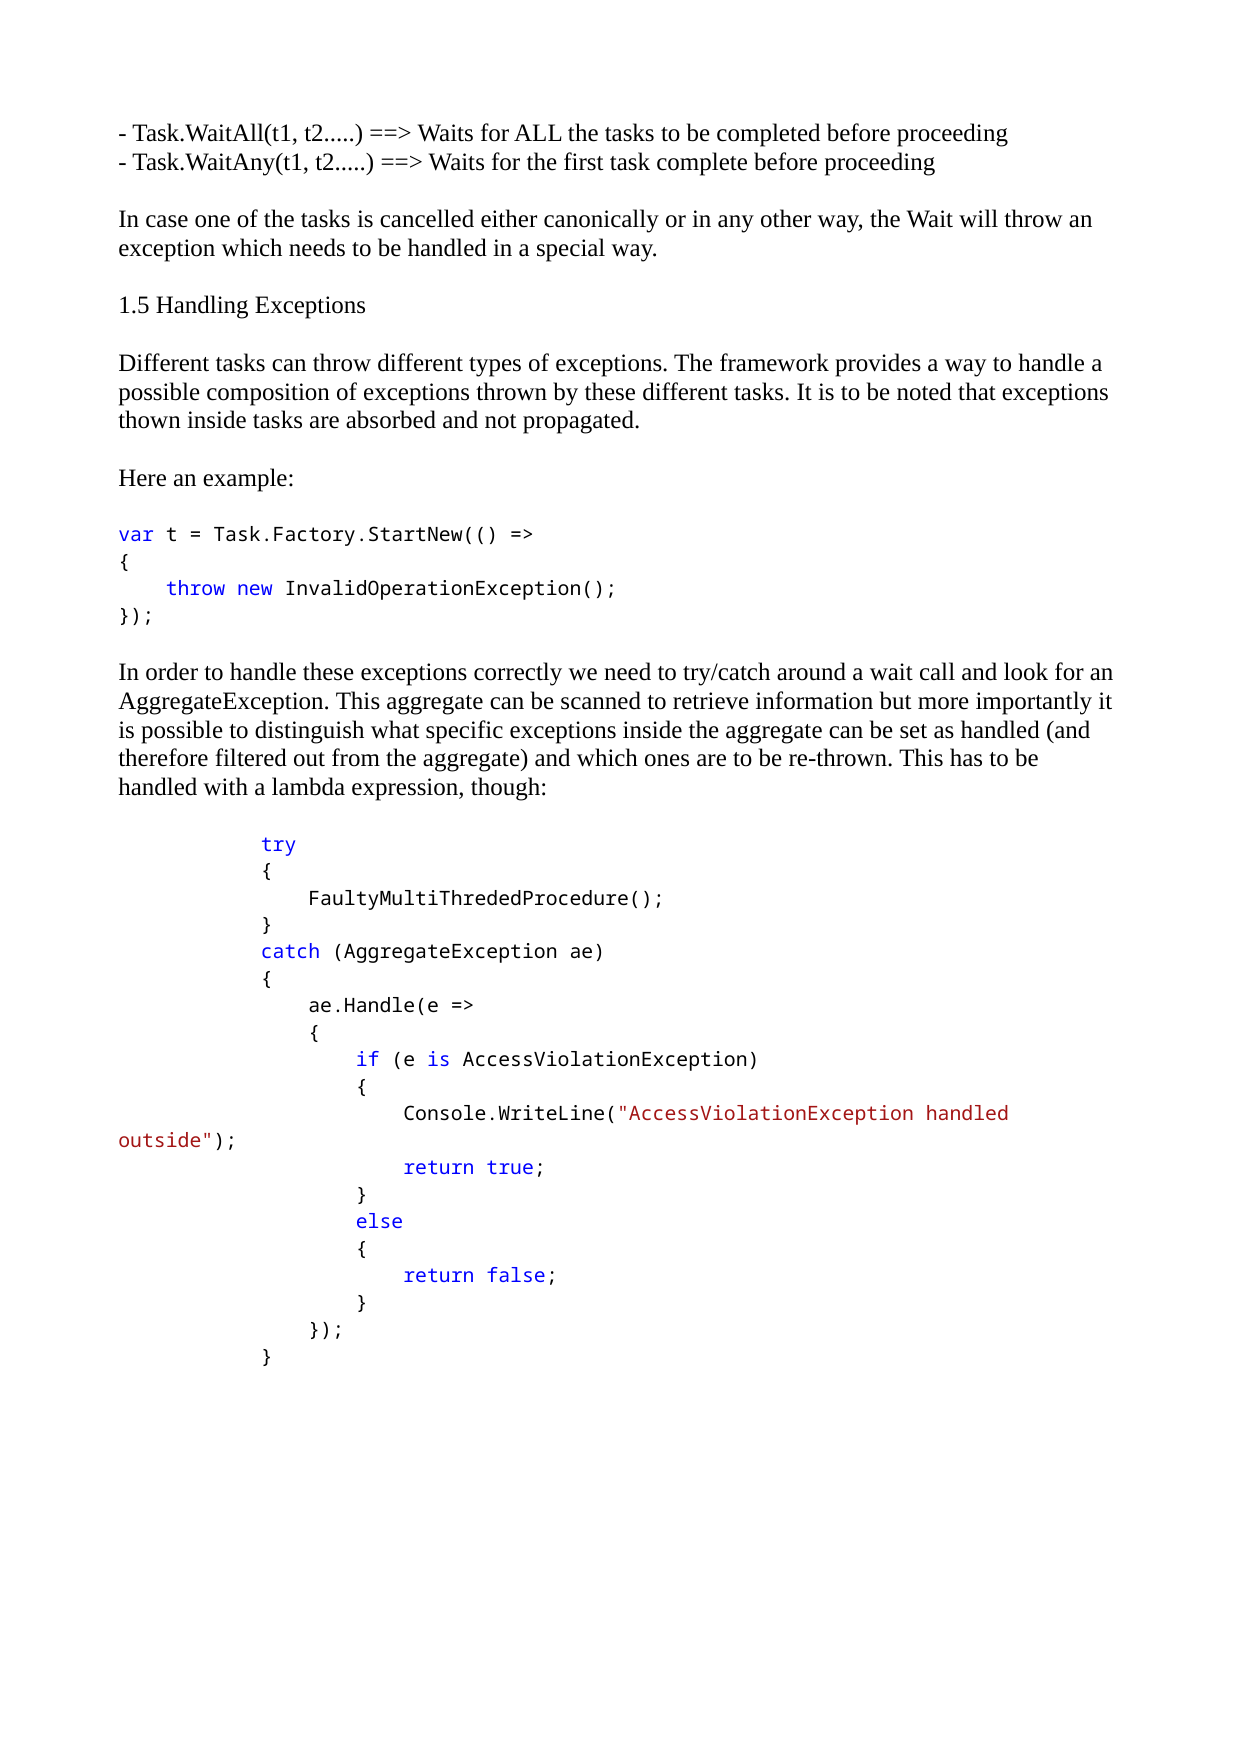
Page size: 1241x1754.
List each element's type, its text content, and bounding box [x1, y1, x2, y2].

text else [118, 1207, 1122, 1234]
text }); [118, 1315, 1122, 1342]
text { [118, 548, 1122, 574]
text if (e is AccessViolationException) [118, 1046, 1122, 1073]
text { [118, 1019, 1122, 1046]
text } [118, 1342, 1122, 1369]
text - Task.WaitAll(t1, t2.....) ==> Waits for ALL the tasks to be completed before proceeding [118, 118, 1122, 147]
text } [118, 911, 1122, 938]
text try [118, 830, 1122, 857]
text { [118, 1234, 1122, 1261]
text { [118, 857, 1122, 884]
text return true; [118, 1153, 1122, 1181]
text } [118, 1288, 1122, 1315]
text var t = Task.Factory.StartNew(() => [118, 521, 1122, 548]
text { [118, 1073, 1122, 1099]
text { [118, 965, 1122, 992]
text }); [118, 602, 1122, 628]
text - Task.WaitAny(t1, t2.....) ==> Waits for the first task complete before proceeding [118, 147, 1122, 176]
text throw new InvalidOperationException(); [118, 574, 1122, 602]
text FaultyMultiThrededProcedure(); [118, 884, 1122, 911]
text ae.Handle(e => [118, 992, 1122, 1019]
text Console.WriteLine("AccessViolationException handled outside"); [118, 1099, 1122, 1153]
text Here an example: [118, 463, 1122, 492]
text } [118, 1181, 1122, 1207]
text Different tasks can throw different types of exceptions. The framework provides a way to handle a possible composition of exceptions thrown by these different tasks. It is to be noted that exceptions thown inside tasks are absorbed and not propagated. [118, 348, 1122, 434]
text return false; [118, 1261, 1122, 1288]
text In case one of the tasks is cancelled either canonically or in any other way, the Wait will throw an exception which needs to be handled in a special way. [118, 204, 1122, 262]
text catch (AggregateException ae) [118, 938, 1122, 965]
text 1.5 Handling Exceptions [118, 291, 1122, 319]
text In order to handle these exceptions correctly we need to try/catch around a wait call and look for an AggregateException. This aggregate can be scanned to retrieve information but more importantly it is possible to distinguish what specific exceptions inside the aggregate can be set as handled (and therefore filtered out from the aggregate) and which ones are to be re-thrown. This has to be handled with a lambda expression, though: [118, 657, 1122, 801]
